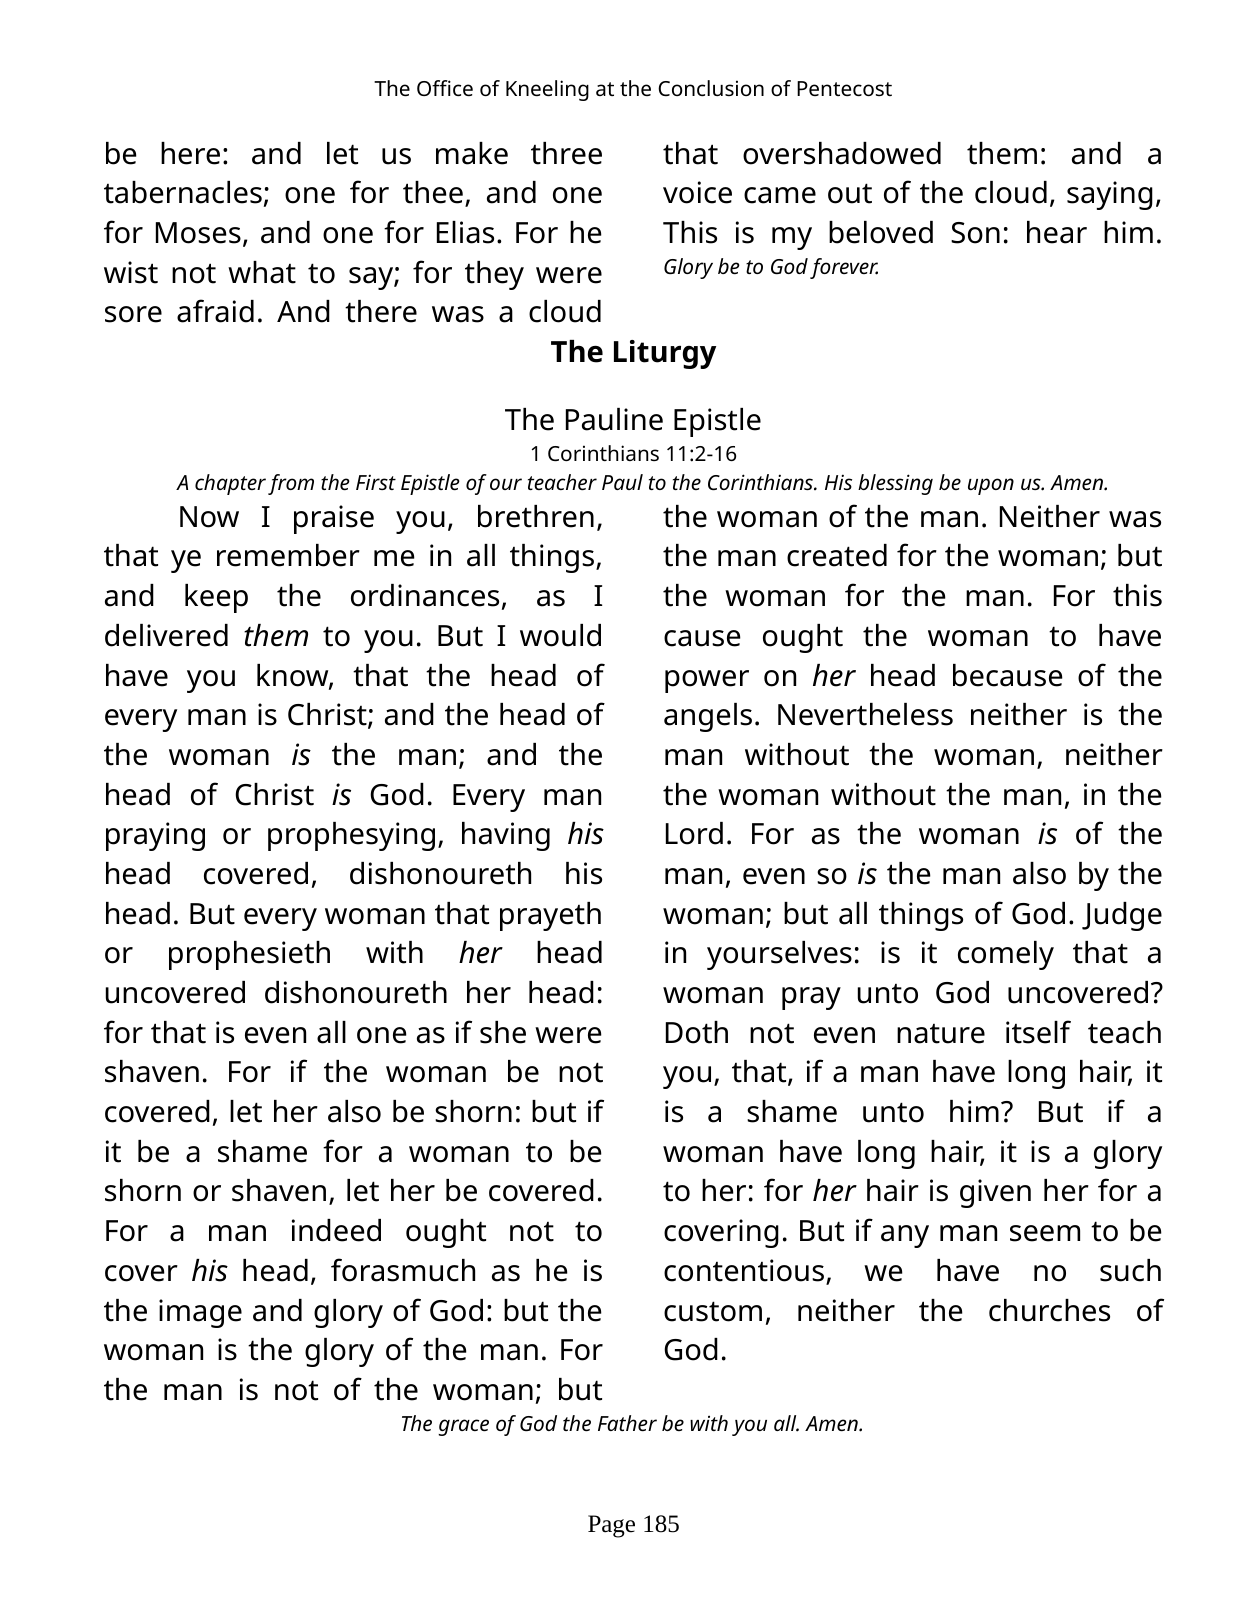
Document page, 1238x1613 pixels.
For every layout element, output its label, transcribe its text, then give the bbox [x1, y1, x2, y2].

text be here: and let us make three tabernacles; one for thee, and one for Moses, and one for Elias. For he wist not what to say; for they were sore afraid. And there was a cloud [103, 133, 604, 331]
text The grace of God the Father be with you all. Amen. [103, 1409, 1163, 1437]
text The Pauline Epistle [103, 399, 1163, 439]
text The Office of Kneeling at the Conclusion of Pentecost [102, 74, 1165, 102]
text the woman of the man. Neither was the man created for the woman; but the woman for the man. For this cause ought the woman to have power on her head because of the angels. Nevertheless neither is the man without the woman, neither the woman without the man, in the Lord. For as the woman is of the man, even so is the man also by the woman; but all things of God. Judge in yourselves: is it comely that a woman pray unto God uncovered? Doth not even nature itself teach you, that, if a man have long hair, it is a shame unto him? But if a woman have long hair, it is a glory to her: for her hair is given her for a covering. But if any man seem to be contentious, we have no such custom, neither the churches of God. [663, 496, 1163, 1369]
text that overshadowed them: and a voice came out of the cloud, saying, This is my beloved Son: hear him. Glory be to God forever. [663, 133, 1163, 280]
text Now I praise you, brethren, that ye remember me in all things, and keep the ordinances, as I delivered them to you. But I would have you know, that the head of every man is Christ; and the head of the woman is the man; and the head of Christ is God. Every man praying or prophesying, having his head covered, dishonoureth his head. But every woman that prayeth or prophesieth with her head uncovered dishonoureth her head: for that is even all one as if she were shaven. For if the woman be not covered, let her also be shorn: but if it be a shame for a woman to be shorn or shaven, let her be covered. For a man indeed ought not to cover his head, forasmuch as he is the image and glory of God: but the woman is the glory of the man. For the man is not of the woman; but [103, 496, 604, 1409]
text A chapter from the First Epistle of our teacher Paul to the Corinthians. His blessing be upon us. Amen. [103, 468, 1163, 496]
text 1 Corinthians 11:2-16 [103, 439, 1163, 468]
text The Liturgy [103, 331, 1163, 371]
